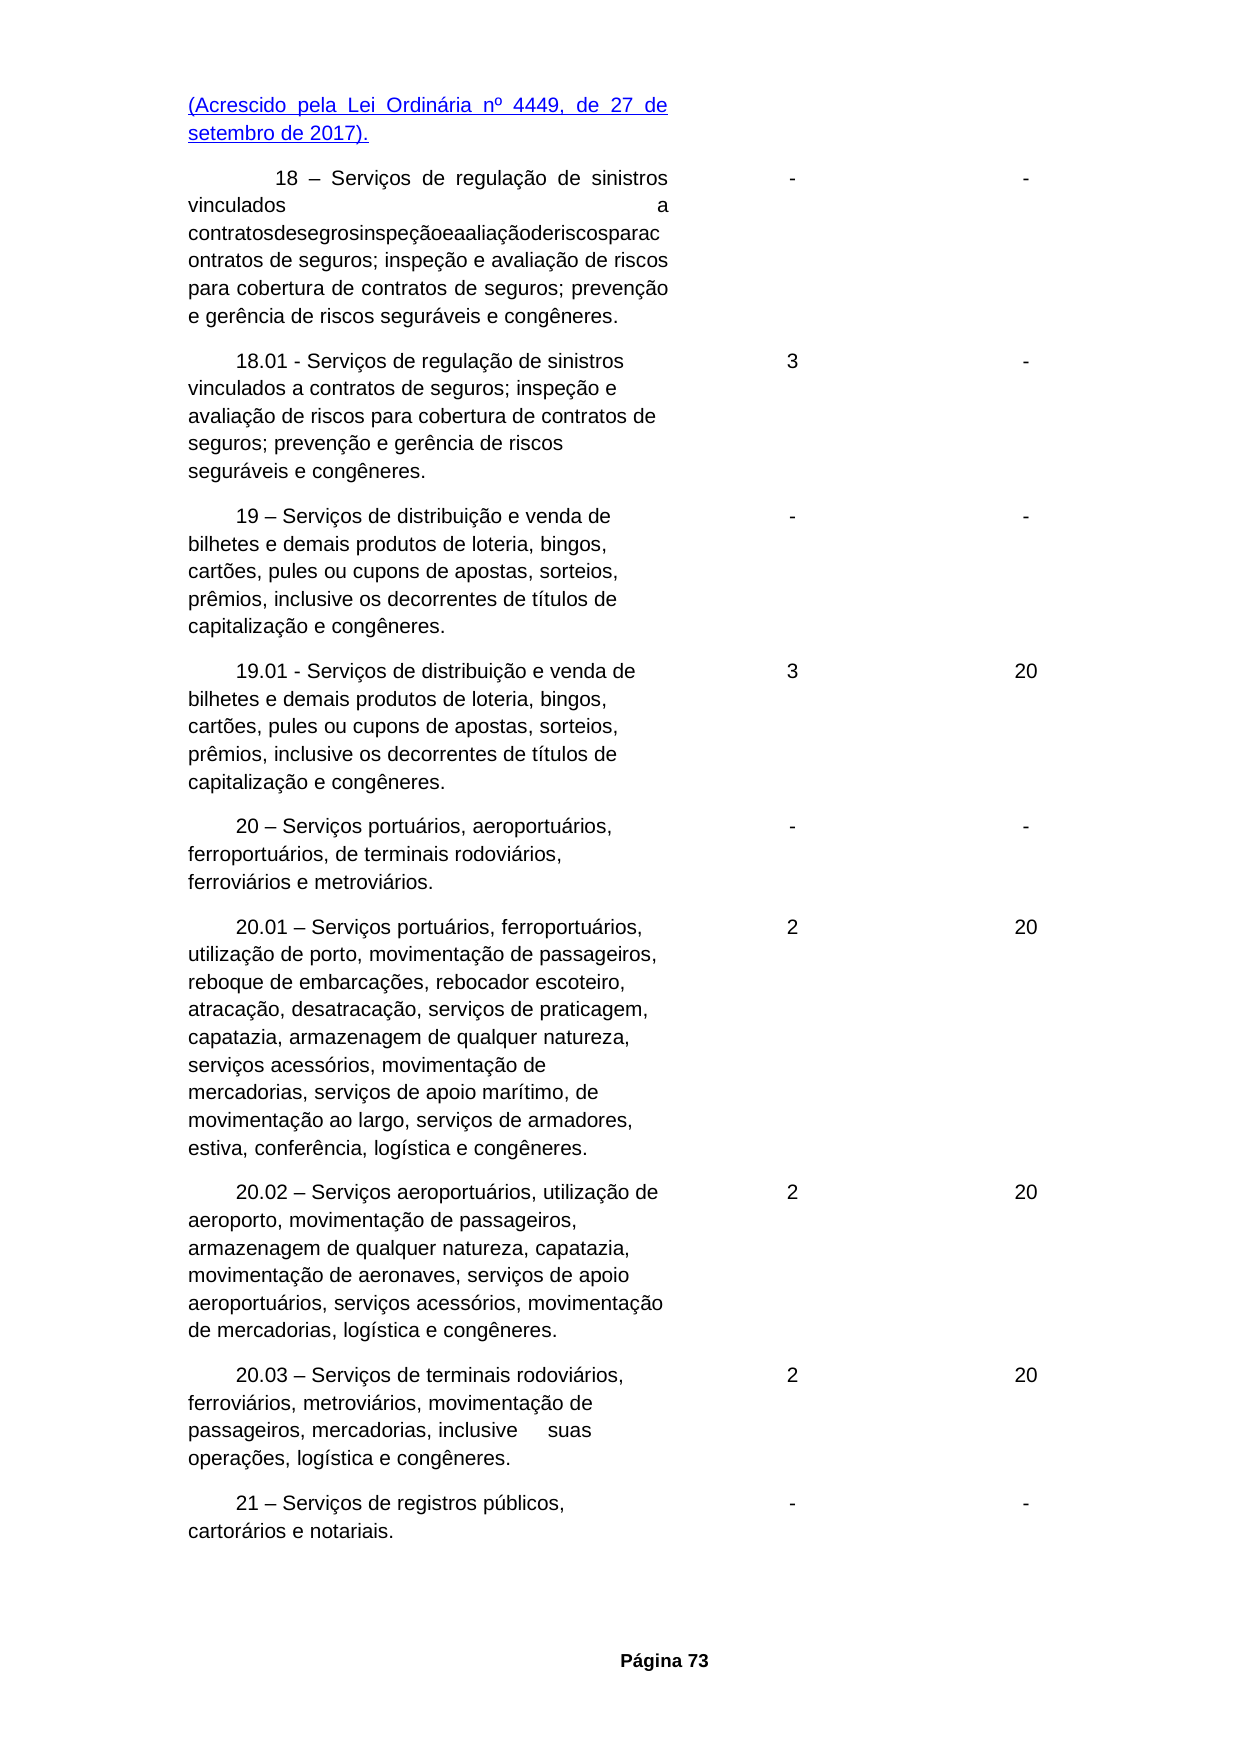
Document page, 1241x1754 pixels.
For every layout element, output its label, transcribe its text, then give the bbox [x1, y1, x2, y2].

table_cell 20 [911, 904, 1147, 1170]
table_cell 2 [680, 1353, 911, 1481]
table_cell 20 [911, 1170, 1147, 1353]
table_cell 3 [680, 649, 911, 804]
table_cell - [680, 804, 911, 904]
table_cell 20 [911, 649, 1147, 804]
table_cell 3 [680, 338, 911, 493]
table_cell 18 – Serviços de regulação de sinistros vinculados a contratosdesegrosinspeçãoeaaliaçãoderiscosparacontratos de seguros; inspeção e avaliação de riscos para cobertura de contratos de seguros; prevenção e gerência de riscos seguráveis e congêneres. [177, 155, 680, 338]
table_cell [911, 83, 1147, 155]
table_cell - [911, 338, 1147, 493]
table_cell - [680, 1481, 911, 1553]
table_cell - [680, 494, 911, 649]
table_cell - [680, 155, 911, 338]
table_cell 18.01 - Serviços de regulação de sinistros vinculados a contratos de seguros; inspeção e avaliação de riscos para cobertura de contratos de seguros; prevenção e gerência de riscos seguráveis e congêneres. [177, 338, 680, 493]
table_cell 20.01 – Serviços portuários, ferroportuários, utilização de porto, movimentação de passageiros, reboque de embarcações, rebocador escoteiro, atracação, desatracação, serviços de praticagem, capatazia, armazenagem de qualquer natureza, serviços acessórios, movimentação de mercadorias, serviços de apoio marítimo, de movimentação ao largo, serviços de armadores, estiva, conferência, logística e congêneres. [177, 904, 680, 1170]
table_cell 21 – Serviços de registros públicos, cartorários e notariais. [177, 1481, 680, 1553]
table_cell 20.02 – Serviços aeroportuários, utilização de aeroporto, movimentação de passageiros, armazenagem de qualquer natureza, capatazia, movimentação de aeronaves, serviços de apoio aeroportuários, serviços acessórios, movimentação de mercadorias, logística e congêneres. [177, 1170, 680, 1353]
table_cell (Acrescido pela Lei Ordinária nº 4449, de 27 de setembro de 2017). [177, 83, 680, 155]
table_cell 20.03 – Serviços de terminais rodoviários, ferroviários, metroviários, movimentação de passageiros, mercadorias, inclusive suas operações, logística e congêneres. [177, 1353, 680, 1481]
table_cell 20 – Serviços portuários, aeroportuários, ferroportuários, de terminais rodoviários, ferroviários e metroviários. [177, 804, 680, 904]
table_cell - [911, 1481, 1147, 1553]
table_cell 19.01 - Serviços de distribuição e venda de bilhetes e demais produtos de loteria, bingos, cartões, pules ou cupons de apostas, sorteios, prêmios, inclusive os decorrentes de títulos de capitalização e congêneres. [177, 649, 680, 804]
table_cell 20 [911, 1353, 1147, 1481]
table_cell 2 [680, 904, 911, 1170]
table_cell - [911, 494, 1147, 649]
table_cell - [911, 155, 1147, 338]
table_cell [680, 83, 911, 155]
table_cell - [911, 804, 1147, 904]
table_cell 2 [680, 1170, 911, 1353]
table_cell 19 – Serviços de distribuição e venda de bilhetes e demais produtos de loteria, bingos, cartões, pules ou cupons de apostas, sorteios, prêmios, inclusive os decorrentes de títulos de capitalização e congêneres. [177, 494, 680, 649]
